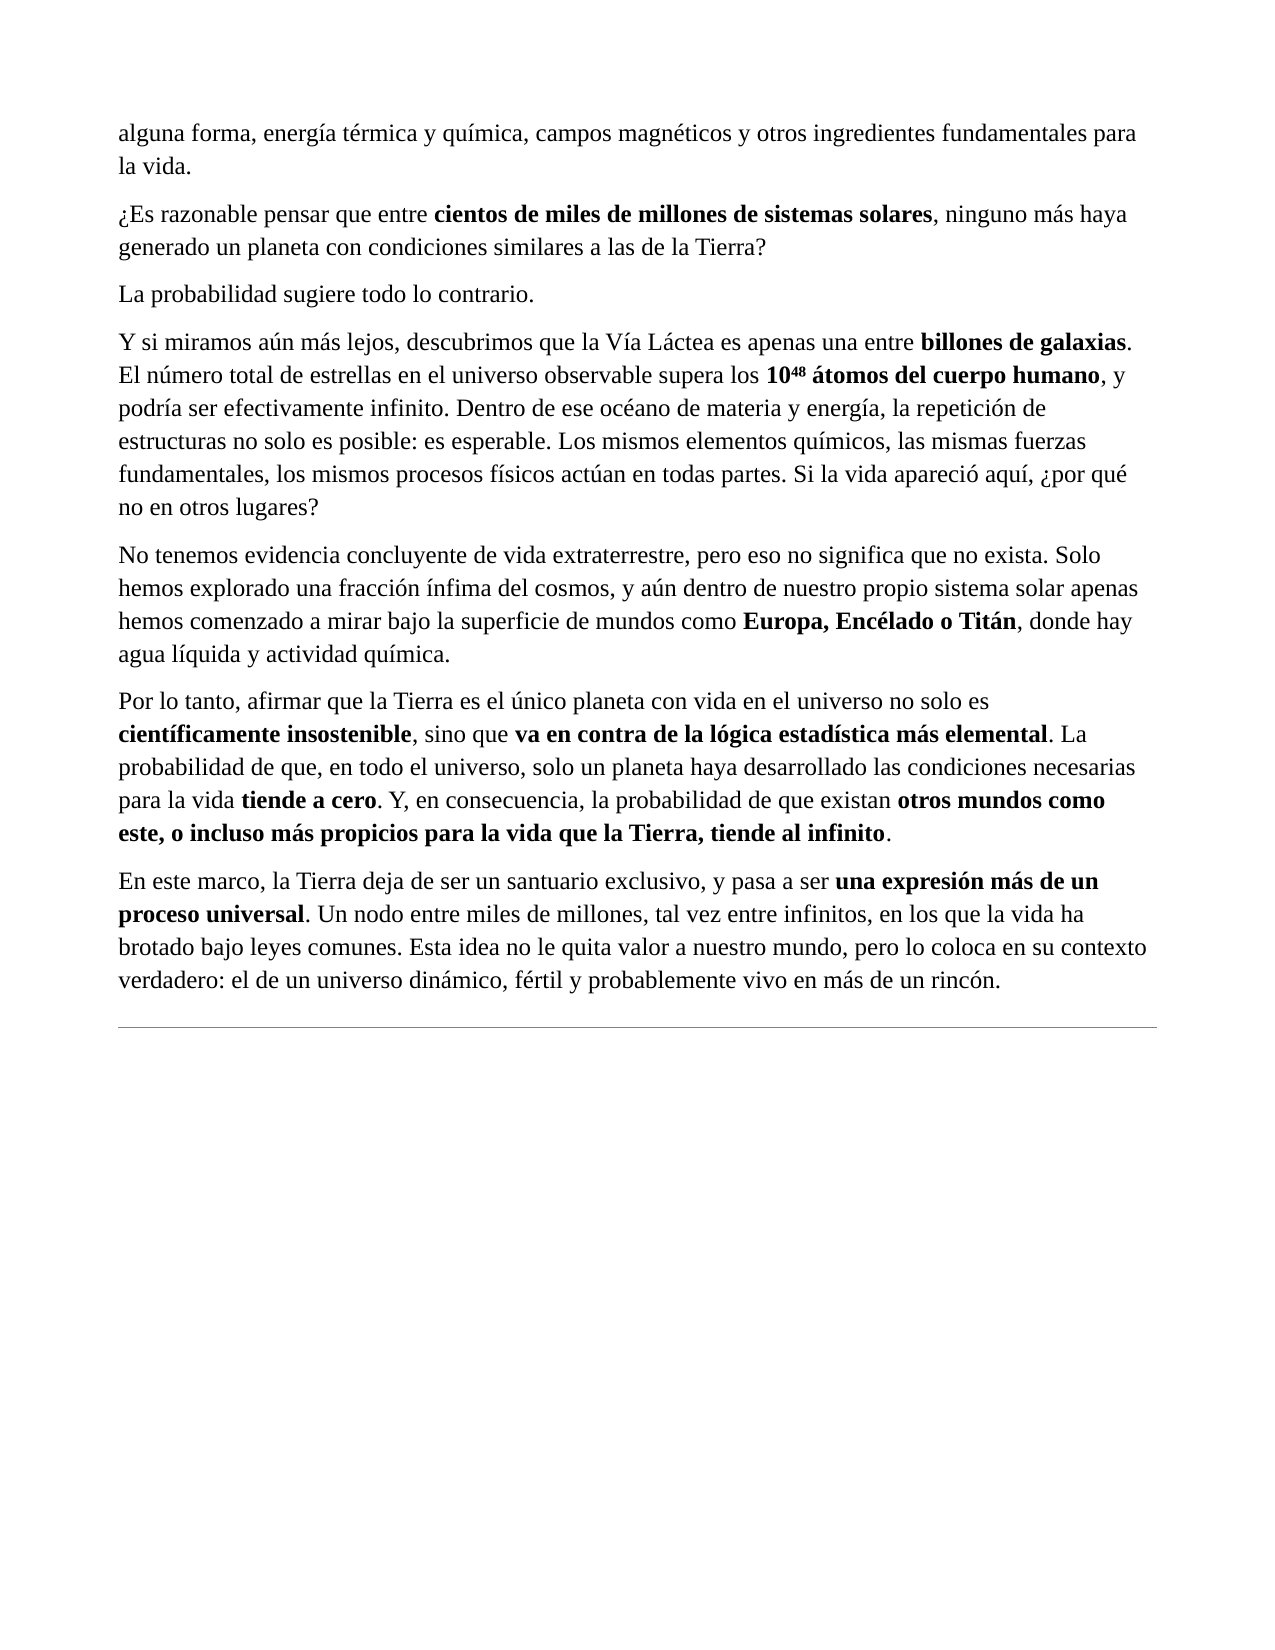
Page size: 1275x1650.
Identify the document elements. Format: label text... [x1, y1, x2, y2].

text ¿Es razonable pensar que entre cientos de miles de millones de sistemas solares, ninguno más haya generado un planeta con condiciones similares a las de la Tierra? [118, 199, 1157, 261]
text alguna forma, energía térmica y química, campos magnéticos y otros ingredientes fundamentales para la vida. [118, 118, 1157, 180]
text En este marco, la Tierra deja de ser un santuario exclusivo, y pasa a ser una expresión más de un proceso universal. Un nodo entre miles de millones, tal vez entre infinitos, en los que la vida ha brotado bajo leyes comunes. Esta idea no le quita valor a nuestro mundo, pero lo coloca en su contexto verdadero: el de un universo dinámico, fértil y probablemente vivo en más de un rincón. [118, 866, 1157, 994]
text La probabilidad sugiere todo lo contrario. [118, 279, 1157, 308]
text Y si miramos aún más lejos, descubrimos que la Vía Láctea es apenas una entre billones de galaxias. El número total de estrellas en el universo observable supera los 10⁴⁸ átomos del cuerpo humano, y podría ser efectivamente infinito. Dentro de ese océano de materia y energía, la repetición de estructuras no solo es posible: es esperable. Los mismos elementos químicos, las mismas fuerzas fundamentales, los mismos procesos físicos actúan en todas partes. Si la vida apareció aquí, ¿por qué no en otros lugares? [118, 327, 1157, 521]
text No tenemos evidencia concluyente de vida extraterrestre, pero eso no significa que no exista. Solo hemos explorado una fracción ínfima del cosmos, y aún dentro de nuestro propio sistema solar apenas hemos comenzado a mirar bajo la superficie de mundos como Europa, Encélado o Titán, donde hay agua líquida y actividad química. [118, 540, 1157, 667]
text Por lo tanto, afirmar que la Tierra es el único planeta con vida en el universo no solo es científicamente insostenible, sino que va en contra de la lógica estadística más elemental. La probabilidad de que, en todo el universo, solo un planeta haya desarrollado las condiciones necesarias para la vida tiende a cero. Y, en consecuencia, la probabilidad de que existan otros mundos como este, o incluso más propicios para la vida que la Tierra, tiende al infinito. [118, 686, 1157, 847]
